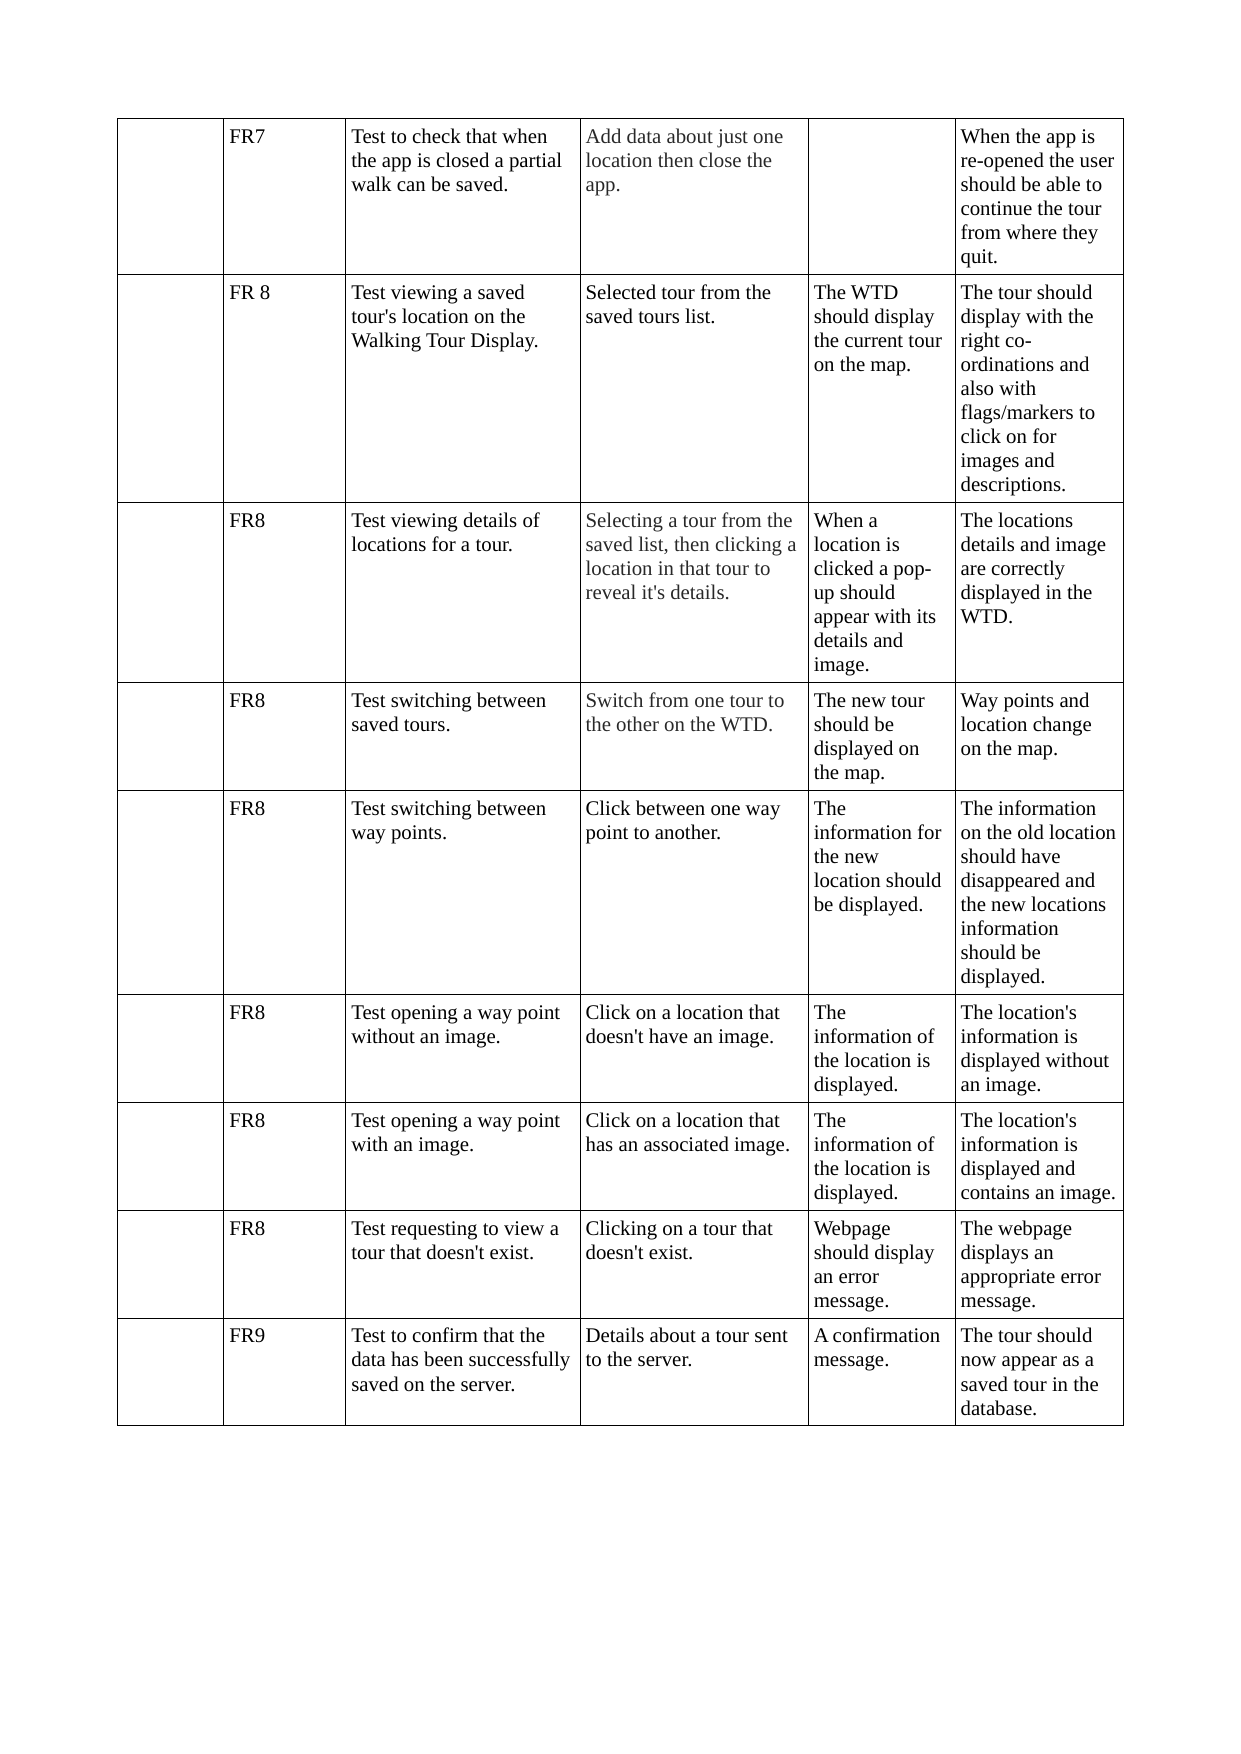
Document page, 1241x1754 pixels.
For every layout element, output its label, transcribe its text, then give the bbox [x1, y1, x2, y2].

table_cell FR8 [224, 791, 345, 994]
table_cell [118, 1103, 223, 1210]
table_cell [118, 275, 223, 502]
table_cell The locations details and image are correctly displayed in the WTD. [956, 503, 1123, 682]
table_cell [118, 119, 223, 274]
table_cell Clicking on a tour that doesn't exist. [581, 1211, 808, 1317]
table_cell Way points and location change on the map. [956, 683, 1123, 790]
table_cell Test viewing details of locations for a tour. [346, 503, 580, 682]
table_cell FR8 [224, 1211, 345, 1317]
table_cell The information of the location is displayed. [809, 1103, 955, 1210]
table_cell FR8 [224, 1103, 345, 1210]
table_cell Test requesting to view a tour that doesn't exist. [346, 1211, 580, 1317]
table_cell Selected tour from the saved tours list. [581, 275, 808, 502]
table_cell The location's information is displayed and contains an image. [956, 1103, 1123, 1210]
table_cell Test switching between saved tours. [346, 683, 580, 790]
table_cell Add data about just one location then close the app. [581, 119, 808, 274]
table_cell [809, 119, 955, 274]
table_cell The WTD should display the current tour on the map. [809, 275, 955, 502]
table_cell The webpage displays an appropriate error message. [956, 1211, 1123, 1317]
table_cell Webpage should display an error message. [809, 1211, 955, 1317]
table_cell Test viewing a saved tour's location on the Walking Tour Display. [346, 275, 580, 502]
table_cell Selecting a tour from the saved list, then clicking a location in that tour to reveal it's details. [581, 503, 808, 682]
table_cell When a location is clicked a pop-up should appear with its details and image. [809, 503, 955, 682]
table_cell FR8 [224, 503, 345, 682]
table_cell [118, 995, 223, 1102]
table_cell Details about a tour sent to the server. [581, 1319, 808, 1425]
table_cell Click between one way point to another. [581, 791, 808, 994]
table_cell Click on a location that doesn't have an image. [581, 995, 808, 1102]
table_cell [118, 1211, 223, 1317]
table_cell FR9 [224, 1319, 345, 1425]
table_cell [118, 791, 223, 994]
table_cell Click on a location that has an associated image. [581, 1103, 808, 1210]
table_cell A confirmation message. [809, 1319, 955, 1425]
table_cell The tour should display with the right co-ordinations and also with flags/markers to click on for images and descriptions. [956, 275, 1123, 502]
table_cell Test switching between way points. [346, 791, 580, 994]
table_cell The information for the new location should be displayed. [809, 791, 955, 994]
table_cell When the app is re-opened the user should be able to continue the tour from where they quit. [956, 119, 1123, 274]
table_cell FR8 [224, 995, 345, 1102]
table_cell FR 8 [224, 275, 345, 502]
table_cell Test to confirm that the data has been successfully saved on the server. [346, 1319, 580, 1425]
table_cell [118, 1319, 223, 1425]
table_cell [118, 683, 223, 790]
table_cell Test to check that when the app is closed a partial walk can be saved. [346, 119, 580, 274]
table_cell Test opening a way point without an image. [346, 995, 580, 1102]
table_cell [118, 503, 223, 682]
table_cell The tour should now appear as a saved tour in the database. [956, 1319, 1123, 1425]
table_cell The location's information is displayed without an image. [956, 995, 1123, 1102]
table_cell FR8 [224, 683, 345, 790]
table_cell Switch from one tour to the other on the WTD. [581, 683, 808, 790]
table_cell The information of the location is displayed. [809, 995, 955, 1102]
table_cell FR7 [224, 119, 345, 274]
table_cell Test opening a way point with an image. [346, 1103, 580, 1210]
table_cell The information on the old location should have disappeared and the new locations information should be displayed. [956, 791, 1123, 994]
table_cell The new tour should be displayed on the map. [809, 683, 955, 790]
